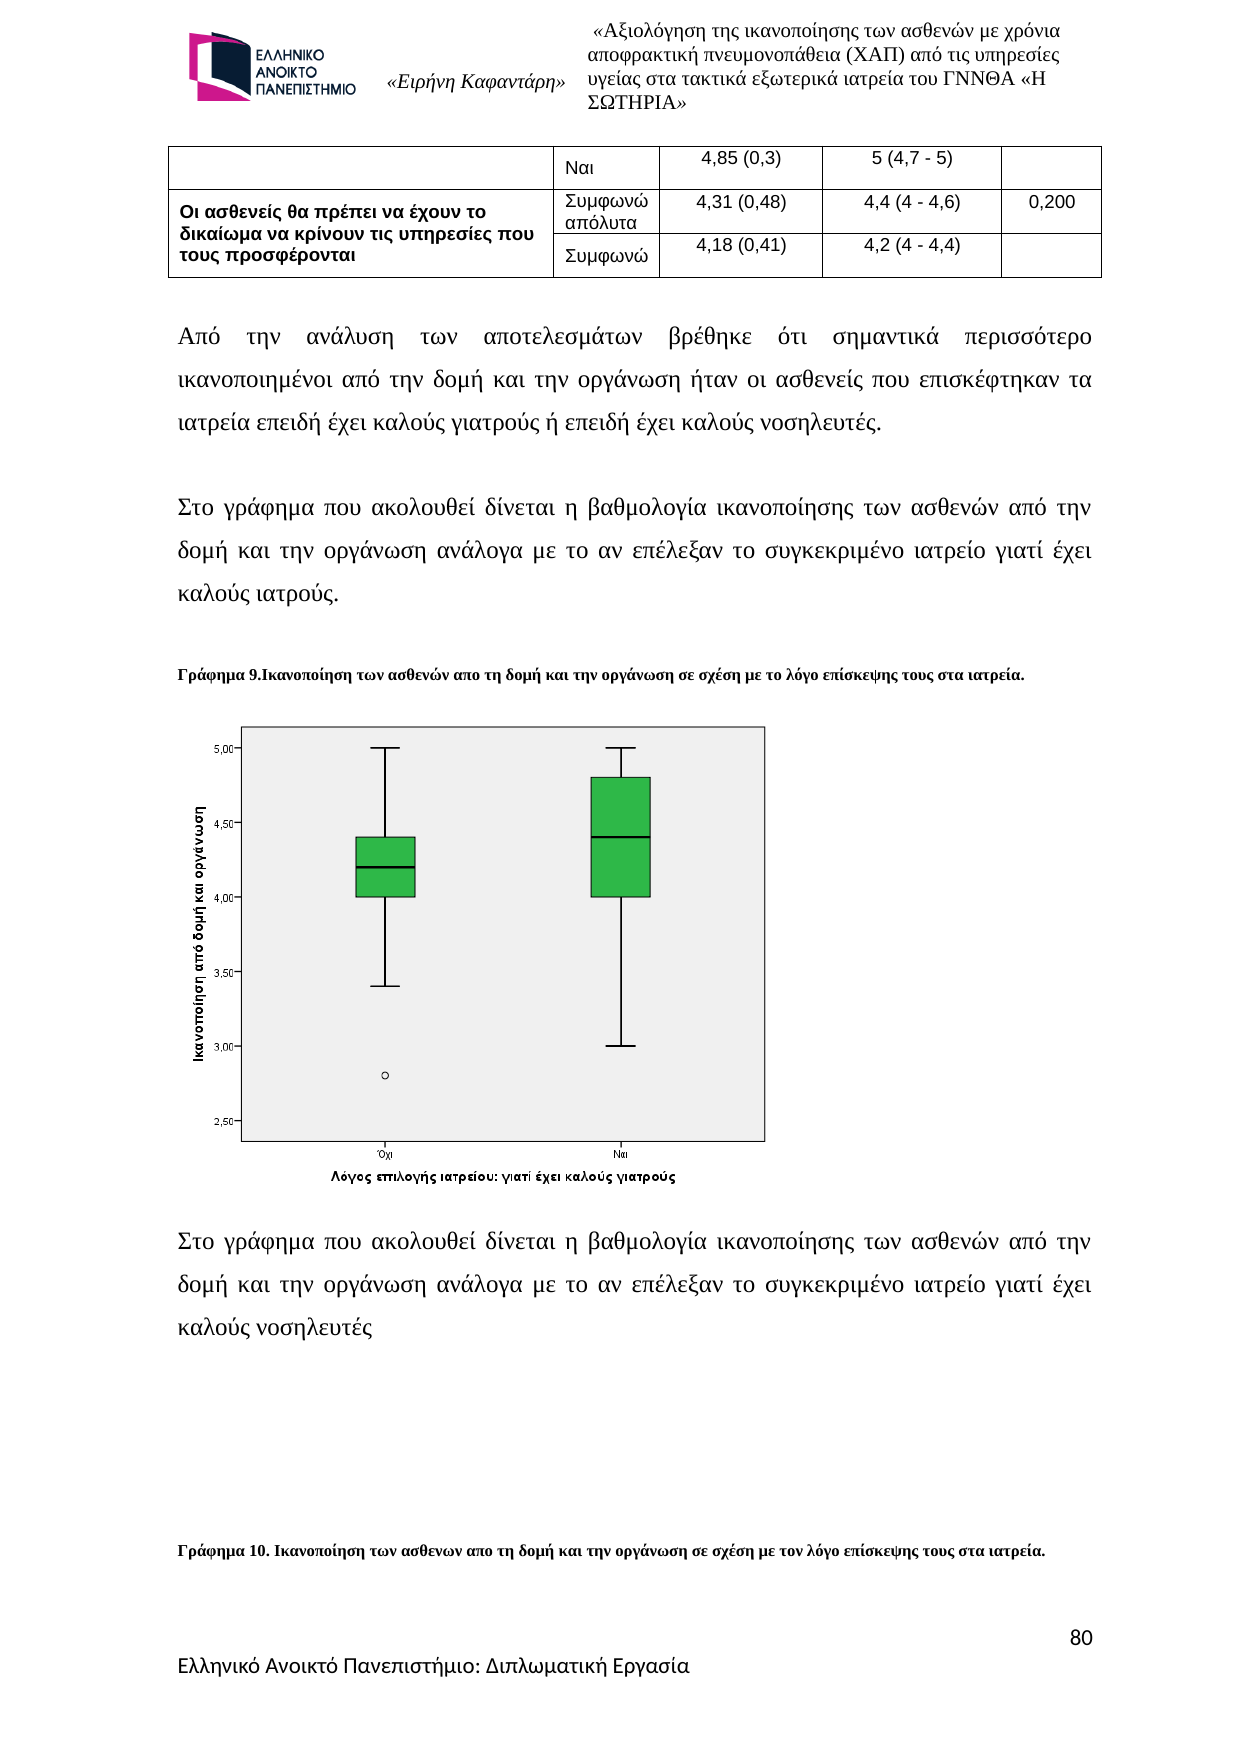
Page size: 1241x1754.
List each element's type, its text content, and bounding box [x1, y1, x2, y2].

table_cell [1002, 234, 1101, 277]
table_cell 4,4 (4 - 4,6) [823, 190, 1001, 233]
table_cell 4,2 (4 - 4,4) [823, 234, 1001, 277]
table_cell 5 (4,7 - 5) [823, 147, 1001, 189]
picture [189, 32, 356, 101]
text Στο γράφημα που ακολουθεί δίνεται η βαθμολογία ικανοποίησης των ασθενών από την δομή και την οργάνωση ανάλογα με το αν επέλεξαν το συγκεκριμένο ιατρείο γιατί έχει καλούς ιατρούς. [177, 492, 1093, 607]
table_cell Συμφωνώ απόλυτα [554, 190, 659, 233]
table_cell 4,85 (0,3) [660, 147, 822, 189]
text Γράφημα 9.Ικανοποίηση των ασθενών απο τη δομή και την οργάνωση σε σχέση με το λόγο επίσκεψης τους στα ιατρεία. [177, 665, 1093, 684]
picture [177, 722, 770, 1197]
table_cell [169, 147, 553, 189]
text Από την ανάλυση των αποτελεσμάτων βρέθηκε ότι σημαντικά περισσότερο ικανοποιημένοι από την δομή και την οργάνωση ήταν οι ασθενείς που επισκέφτηκαν τα ιατρεία επειδή έχει καλούς γιατρούς ή επειδή έχει καλούς νοσηλευτές. [177, 321, 1093, 436]
text Γράφημα 10. Ικανοποίηση των ασθενων απο τη δομή και την οργάνωση σε σχέση με τον λόγο επίσκεψης τους στα ιατρεία. [177, 1541, 1093, 1560]
table_cell 4,18 (0,41) [660, 234, 822, 277]
table_cell Συμφωνώ [554, 234, 659, 277]
text Στο γράφημα που ακολουθεί δίνεται η βαθμολογία ικανοποίησης των ασθενών από την δομή και την οργάνωση ανάλογα με το αν επέλεξαν το συγκεκριμένο ιατρείο γιατί έχει καλούς νοσηλευτές [177, 1226, 1093, 1341]
table_cell Ναι [554, 147, 659, 189]
table_cell Οι ασθενείς θα πρέπει να έχουν το δικαίωμα να κρίνουν τις υπηρεσίες που τους προσφέρονται [169, 190, 553, 277]
table_cell 4,31 (0,48) [660, 190, 822, 233]
table_cell 0,200 [1002, 190, 1101, 233]
table_cell [1002, 147, 1101, 189]
